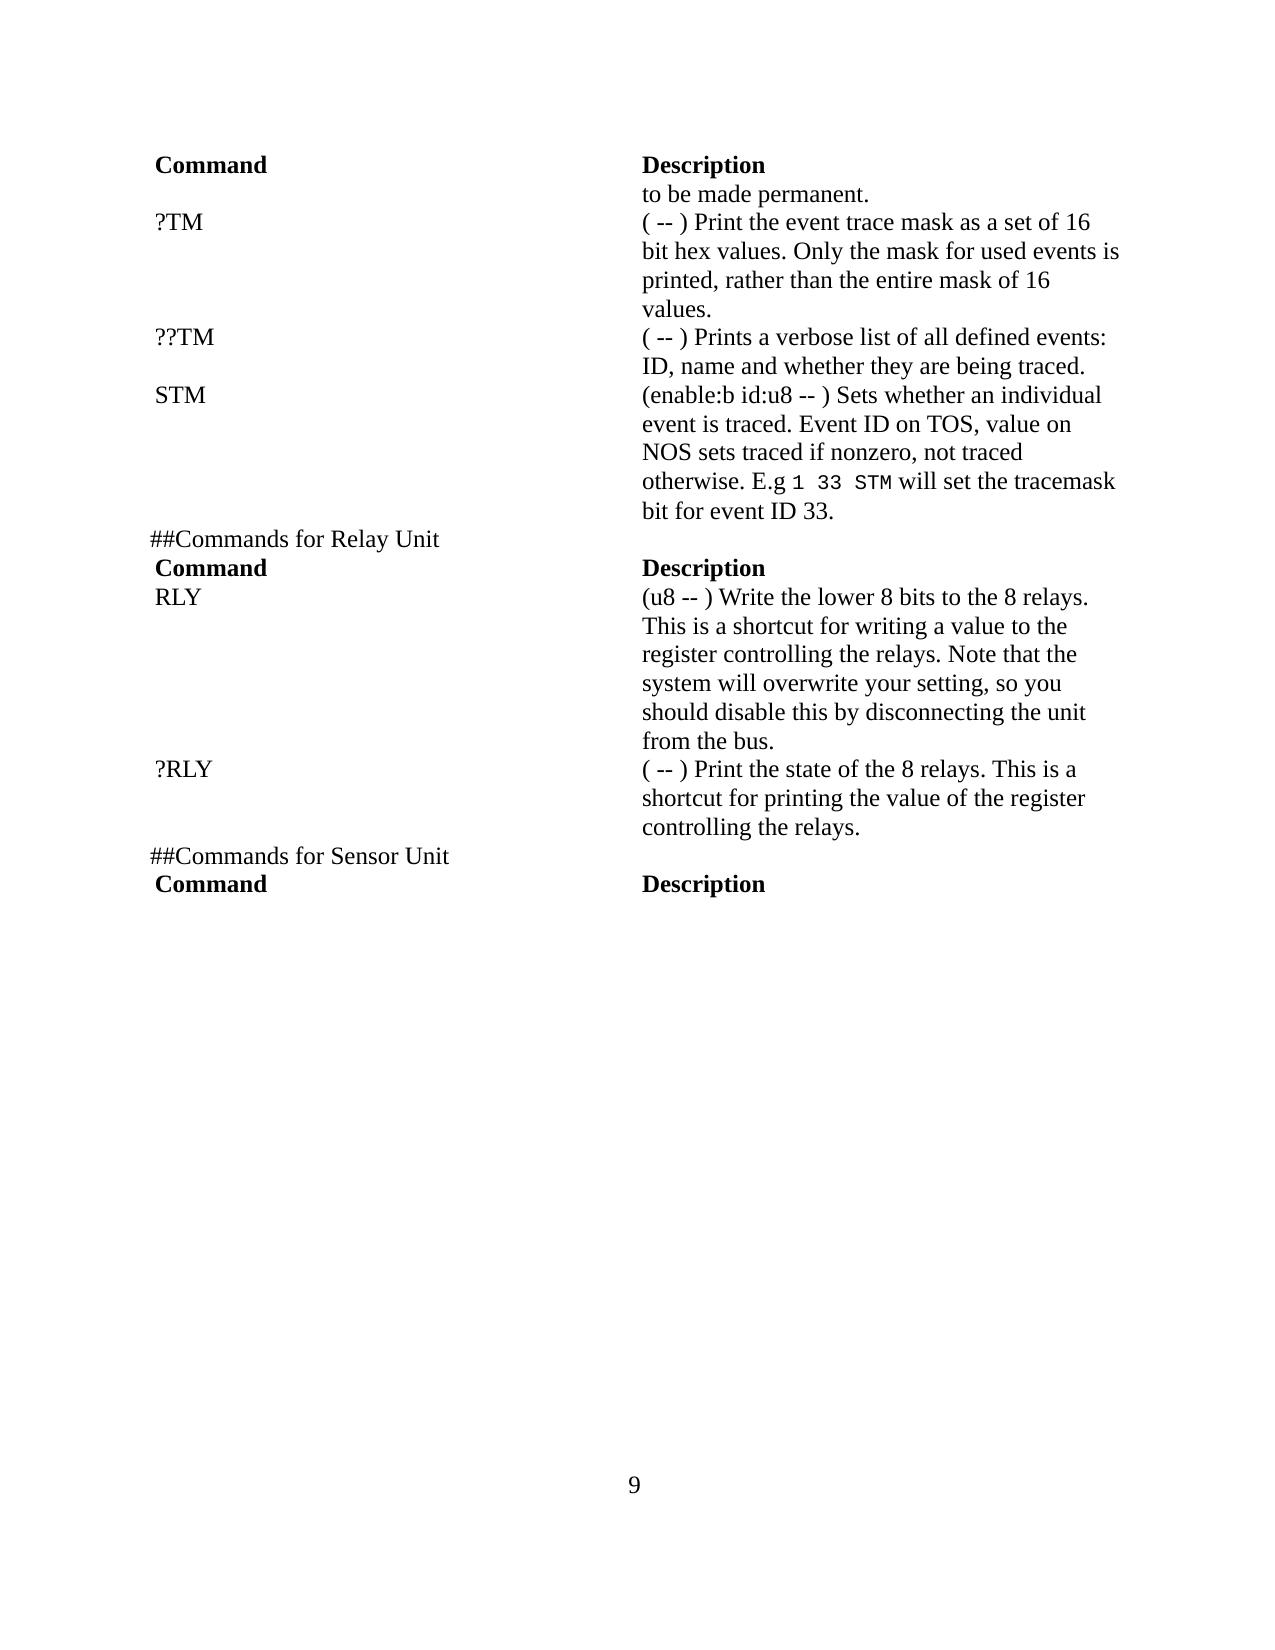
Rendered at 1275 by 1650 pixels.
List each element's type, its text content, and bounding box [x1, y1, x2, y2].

table_cell ( -- ) Print the state of the 8 relays. This is a shortcut for printing the value of the register controlling the relays. [638, 755, 1125, 841]
table_cell ??TM [150, 323, 637, 380]
table_cell (enable:b id:u8 -- ) Sets whether an individual event is traced. Event ID on TOS, value on NOS sets traced if nonzero, not traced otherwise. E.g 1 33 STM will set the tracemask bit for event ID 33. [638, 380, 1125, 524]
table_cell RLY [150, 582, 637, 754]
table_header Description [638, 553, 1125, 582]
table_cell to be made permanent. [638, 179, 1125, 207]
table_cell ( -- ) Print the event trace mask as a set of 16 bit hex values. Only the mask for used events is printed, rather than the entire mask of 16 values. [638, 208, 1125, 322]
table_cell ( -- ) Prints a verbose list of all defined events: ID, name and whether they are being traced. [638, 323, 1125, 380]
table_header Description [638, 870, 1125, 898]
table_cell ?RLY [150, 755, 637, 841]
table_cell [150, 179, 637, 207]
text ##Commands for Sensor Unit [150, 841, 1125, 869]
table_header Command [150, 553, 637, 582]
table_cell (u8 -- ) Write the lower 8 bits to the 8 relays. This is a shortcut for writing a value to the register controlling the relays. Note that the system will overwrite your setting, so you should disable this by disconnecting the unit from the bus. [638, 582, 1125, 754]
table_cell ?TM [150, 208, 637, 322]
table_header Command [150, 150, 637, 179]
text ##Commands for Relay Unit [150, 524, 1125, 553]
table_cell STM [150, 380, 637, 524]
table_header Description [638, 150, 1125, 179]
table_header Command [150, 870, 637, 898]
